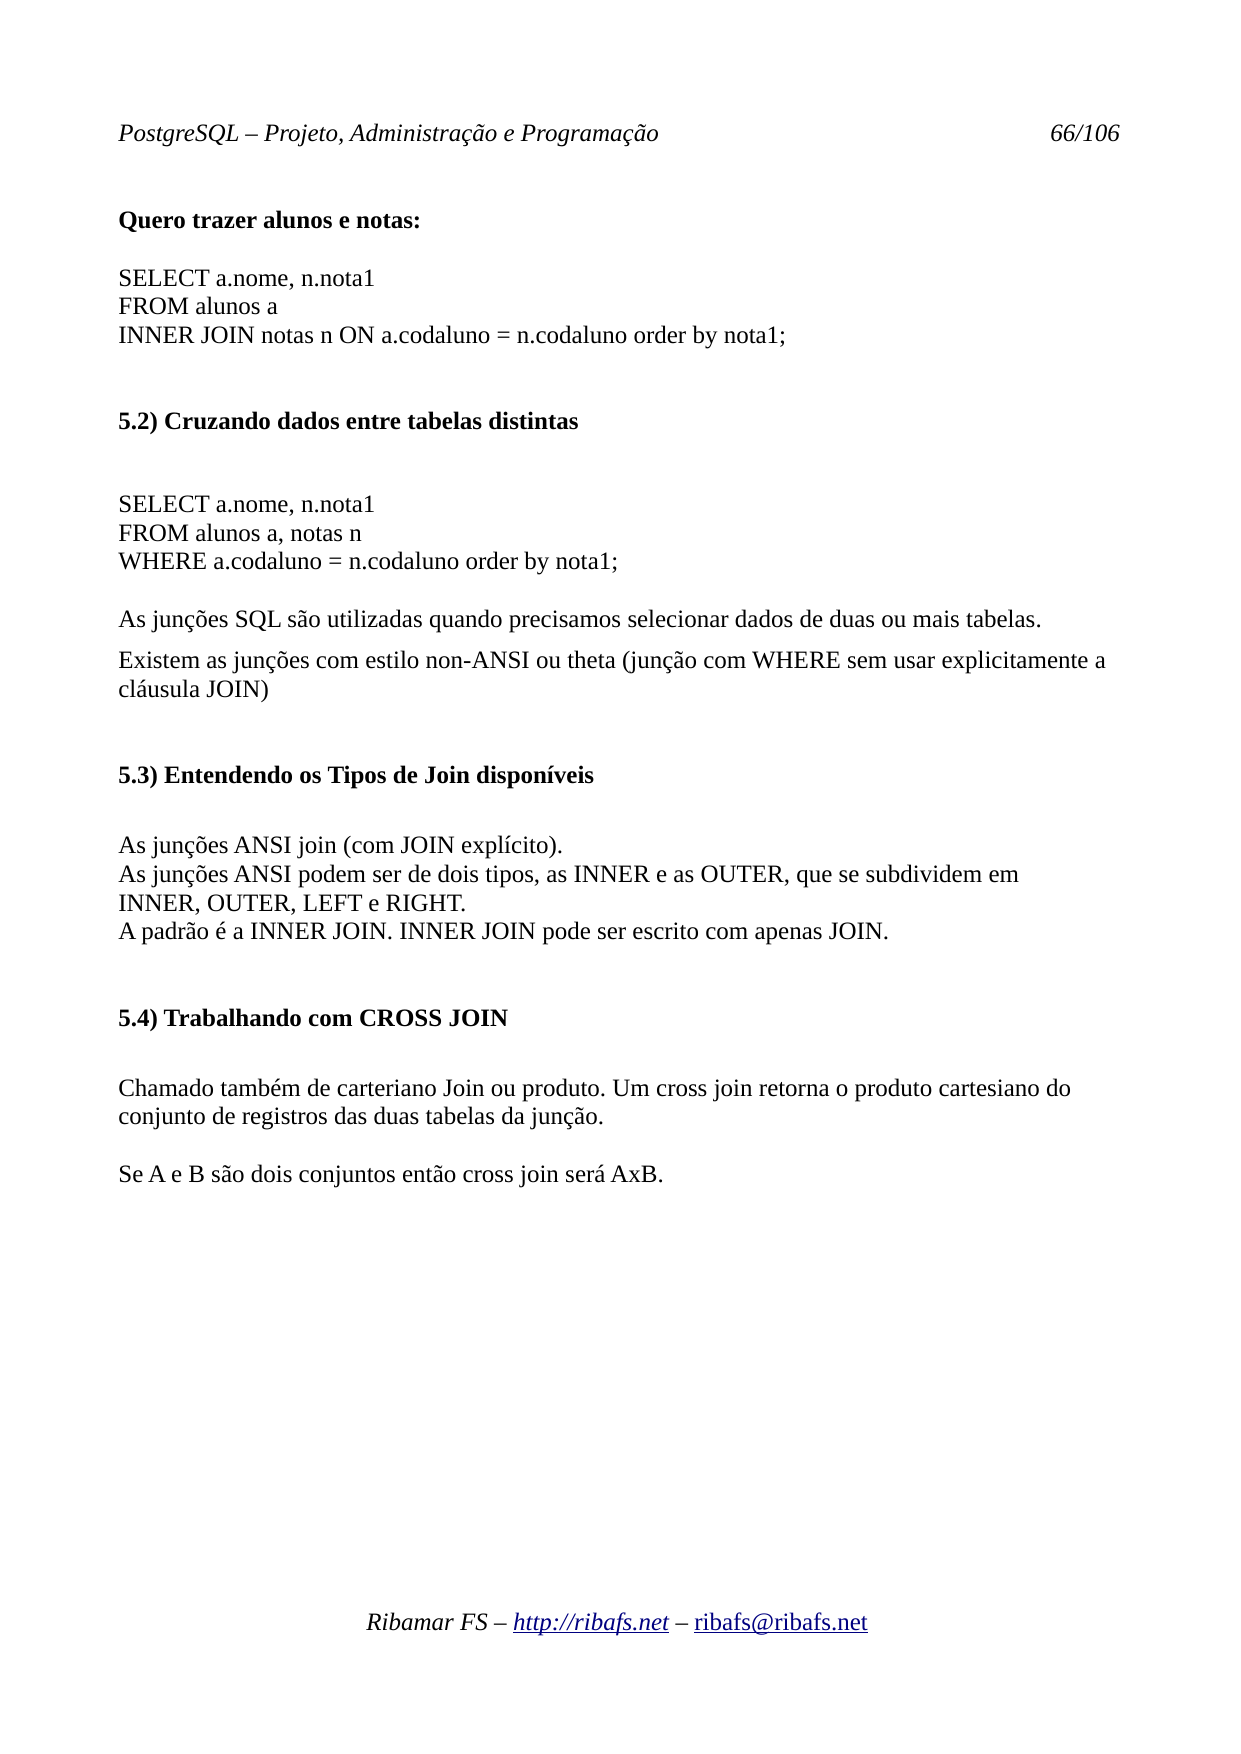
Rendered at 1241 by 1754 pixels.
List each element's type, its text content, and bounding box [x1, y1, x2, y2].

text 5.2) Cruzando dados entre tabelas distintas [118, 406, 1122, 435]
text Quero trazer alunos e notas: [118, 205, 1122, 234]
text As junções SQL são utilizadas quando precisamos selecionar dados de duas ou mais tabelas. [118, 604, 1122, 633]
text Existem as junções com estilo non-ANSI ou theta (junção com WHERE sem usar explicitamente a cláusula JOIN) [118, 645, 1122, 703]
text FROM alunos a [118, 291, 1122, 320]
text INNER, OUTER, LEFT e RIGHT. [118, 888, 1122, 916]
text As junções ANSI join (com JOIN explícito). [118, 830, 1122, 859]
text 5.3) Entendendo os Tipos de Join disponíveis [118, 760, 1122, 789]
text INNER JOIN notas n ON a.codaluno = n.codaluno order by nota1; [118, 320, 1122, 378]
text As junções ANSI podem ser de dois tipos, as INNER e as OUTER, que se subdividem em [118, 859, 1122, 888]
text A padrão é a INNER JOIN. INNER JOIN pode ser escrito com apenas JOIN. [118, 916, 1122, 945]
text FROM alunos a, notas n [118, 518, 1122, 546]
text Chamado também de carteriano Join ou produto. Um cross join retorna o produto cartesiano do conjunto de registros das duas tabelas da junção. [118, 1073, 1122, 1130]
text 5.4) Trabalhando com CROSS JOIN [118, 1003, 1122, 1031]
text SELECT a.nome, n.nota1 [118, 234, 1122, 291]
text SELECT a.nome, n.nota1 [118, 489, 1122, 518]
text Se A e B são dois conjuntos então cross join será AxB. [118, 1159, 1122, 1188]
text WHERE a.codaluno = n.codaluno order by nota1; [118, 546, 1122, 575]
